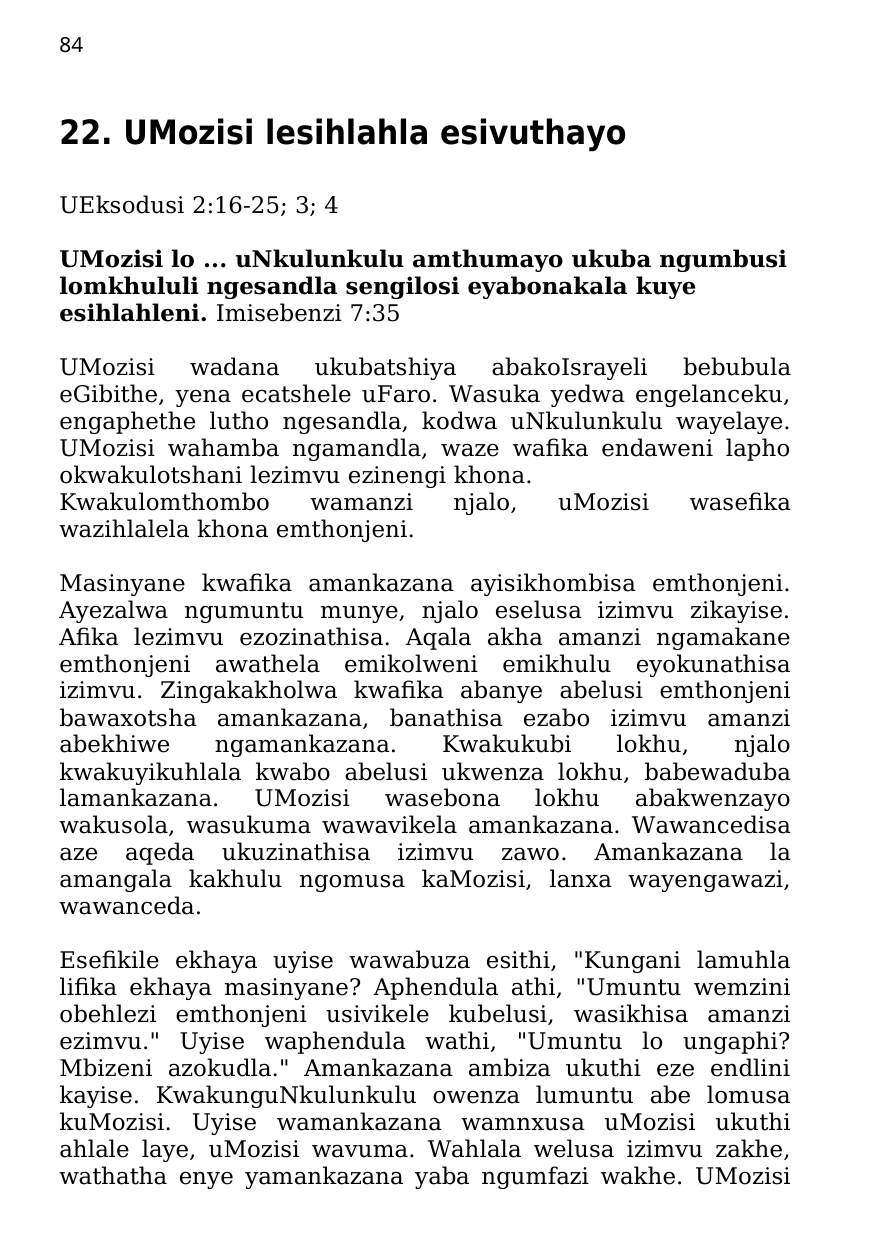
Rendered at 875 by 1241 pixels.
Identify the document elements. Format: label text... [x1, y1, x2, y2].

text Kwakulomthombo wamanzi njalo, uMozisi wasefika wazihlalela khona emthonjeni. [59, 489, 791, 543]
text UMozisi wadana ukubatshiya abakoIsrayeli bebubula eGibithe, yena ecatshele uFaro. Wasuka yedwa engelanceku, engaphethe lutho ngesandla, kodwa uNkulunkulu wayelaye. UMozisi wahamba ngamandla, waze wafika endaweni lapho okwakulotshani lezimvu ezinengi khona. [59, 354, 791, 489]
subtitle 22. UMozisi lesihlahla esivuthayo [59, 113, 791, 152]
text Masinyane kwafika amankazana ayisikhombisa emthonjeni. Ayezalwa ngumuntu munye, njalo eselusa izimvu zikayise. Afika lezimvu ezozinathisa. Aqala akha amanzi ngamakane emthonjeni awathela emikolweni emikhulu eyokunathisa izimvu. Zingakakholwa kwafika abanye abelusi emthonjeni bawaxotsha amankazana, banathisa ezabo izimvu amanzi abekhiwe ngamankazana. Kwakukubi lokhu, njalo kwakuyikuhlala kwabo abelusi ukwenza lokhu, babewaduba lamankazana. UMozisi wasebona lokhu abakwenzayo wakusola, wasukuma wawavikela amankazana. Wawancedisa aze aqeda ukuzinathisa izimvu zawo. Amankazana la amangala kakhulu ngomusa kaMozisi, lanxa wayengawazi, wawanceda. [59, 569, 791, 920]
text UEksodusi 2:16-25; 3; 4 [59, 192, 791, 219]
text UMozisi lo ... uNkulunkulu amthumayo ukuba ngumbusi lomkhululi ngesandla sengilosi eyabonakala kuye esihlahleni. Imisebenzi 7:35 [59, 246, 791, 327]
text Esefikile ekhaya uyise wawabuza esithi, "Kungani lamuhla lifika ekhaya masinyane? Aphendula athi, "Umuntu wemzini obehlezi emthonjeni usivikele kubelusi, wasikhisa amanzi ezimvu." Uyise waphendula wathi, "Umuntu lo ungaphi? Mbizeni azokudla." Amankazana ambiza ukuthi eze endlini kayise. KwakunguNkulunkulu owenza lumuntu abe lomusa kuMozisi. Uyise wamankazana wamnxusa uMozisi ukuthi ahlale laye, uMozisi wavuma. Wahlala welusa izimvu zakhe, wathatha enye yamankazana yaba ngumfazi wakhe. UMozisi [59, 947, 791, 1190]
